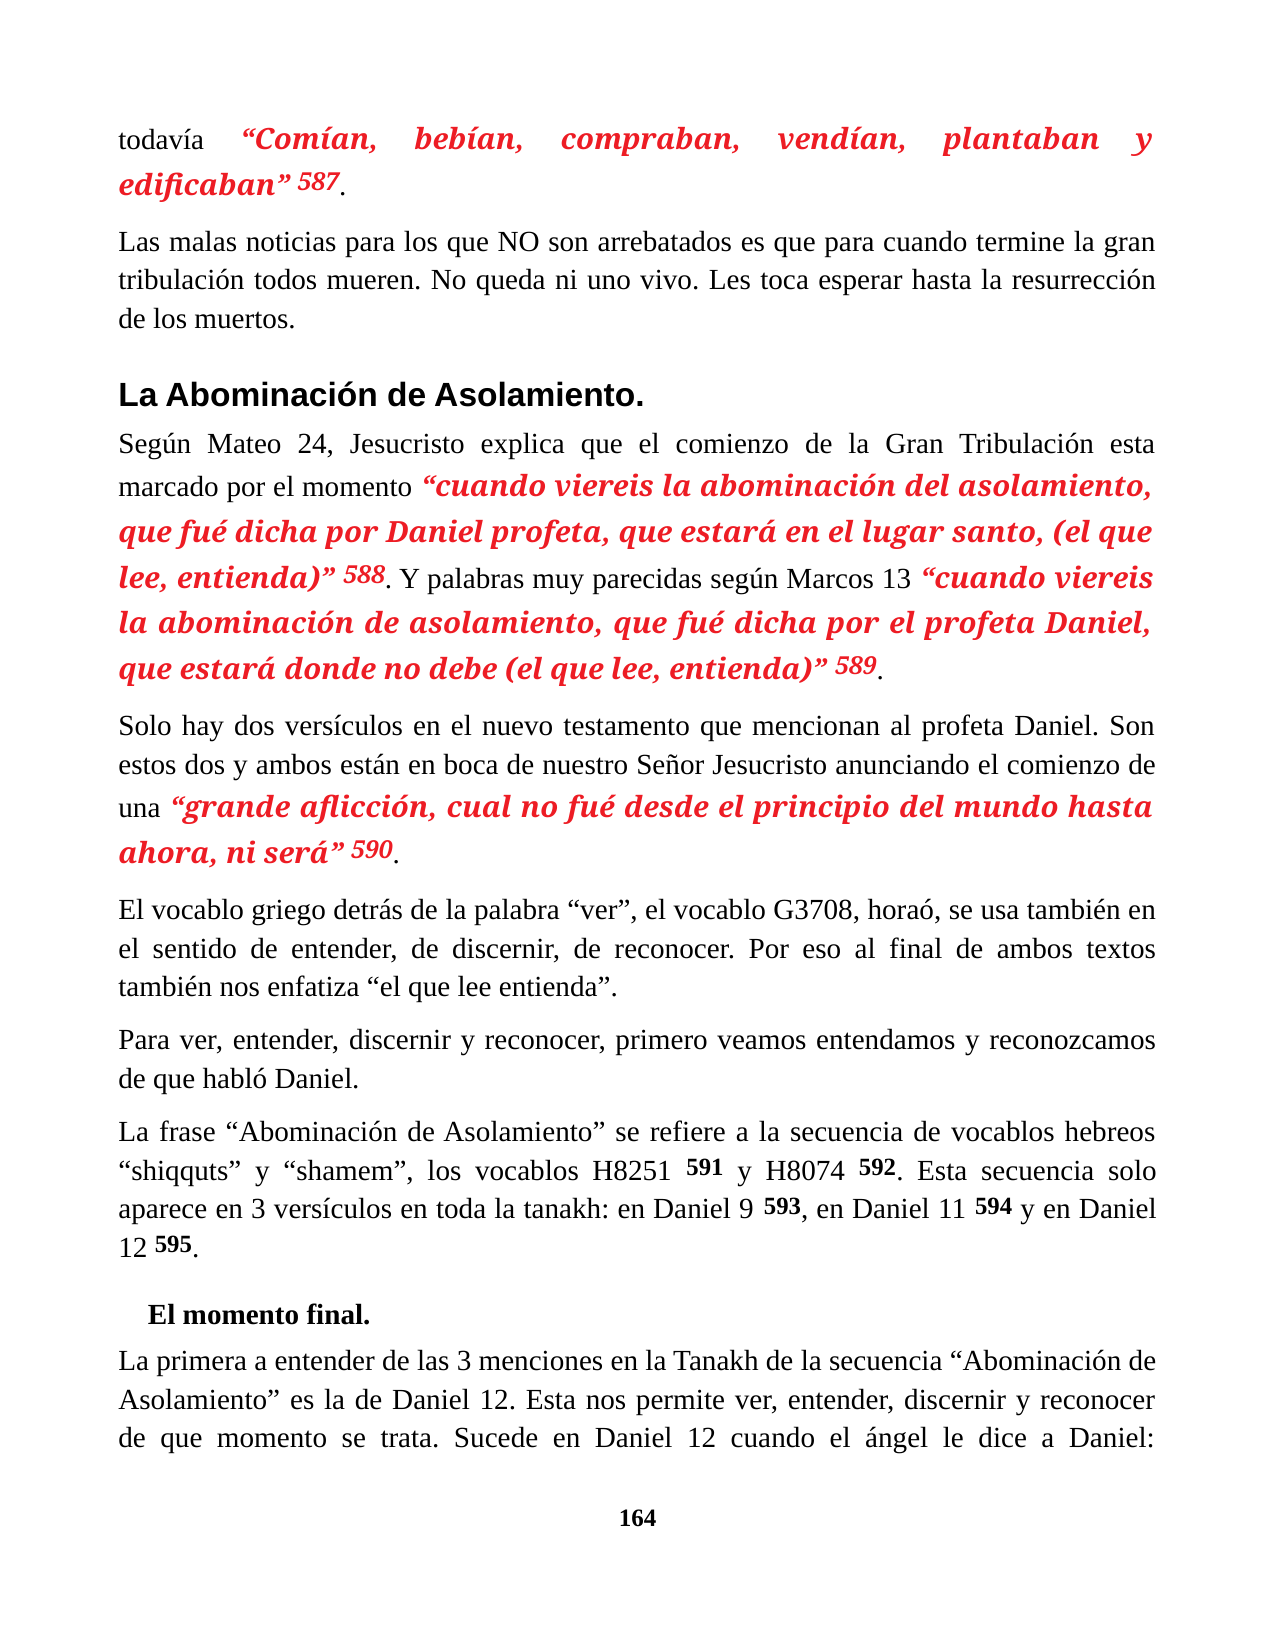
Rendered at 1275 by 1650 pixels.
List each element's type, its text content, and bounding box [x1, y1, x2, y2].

subtitle La Abominación de Asolamiento. [118, 375, 1157, 414]
text Solo hay dos versículos en el nuevo testamento que mencionan al profeta Daniel. Son estos dos y ambos están en boca de nuestro Señor Jesucristo anunciando el comienzo de una “grande aflicción, cual no fué desde el principio del mundo hasta ahora, ni será” . [118, 708, 1157, 872]
text Las malas noticias para los que NO son arrebatados es que para cuando termine la gran tribulación todos mueren. No queda ni uno vivo. Les toca esperar hasta la resurrección de los muertos. [118, 224, 1157, 334]
text Según Mateo 24, Jesucristo explica que el comienzo de la Gran Tribulación esta marcado por el momento “cuando viereis la abominación del asolamiento, que fué dicha por Daniel profeta, que estará en el lugar santo, (el que lee, entienda)” . Y palabras muy parecidas según Marcos 13 “cuando viereis la abominación de asolamiento, que fué dicha por el profeta Daniel, que estará donde no debe (el que lee, entienda)” . [118, 426, 1157, 688]
text El vocablo griego detrás de la palabra “ver”, el vocablo G3708, horaó, se usa también en el sentido de entender, de discernir, de reconocer. Por eso al final de ambos textos también nos enfatiza “el que lee entienda”. [118, 892, 1157, 1003]
text todavía “Comían, bebían, compraban, vendían, plantaban y edificaban” . [118, 118, 1157, 203]
text La primera a entender de las 3 menciones en la Tanakh de la secuencia “Abominación de Asolamiento” es la de Daniel 12. Esta nos permite ver, entender, discernir y reconocer de que momento se trata. Sucede en Daniel 12 cuando el ángel le dice a Daniel: [118, 1343, 1157, 1454]
text Para ver, entender, discernir y reconocer, primero veamos entendamos y reconozcamos de que habló Daniel. [118, 1022, 1157, 1094]
text La frase “Abominación de Asolamiento” se refiere a la secuencia de vocablos hebreos “shiqquts” y “shamem”, los vocablos H8251 y H8074 . Esta secuencia solo aparece en 3 versículos en toda la tanakh: en Daniel 9 , en Daniel 11 y en Daniel 12 . [118, 1114, 1157, 1263]
subtitle El momento final. [148, 1297, 1157, 1331]
